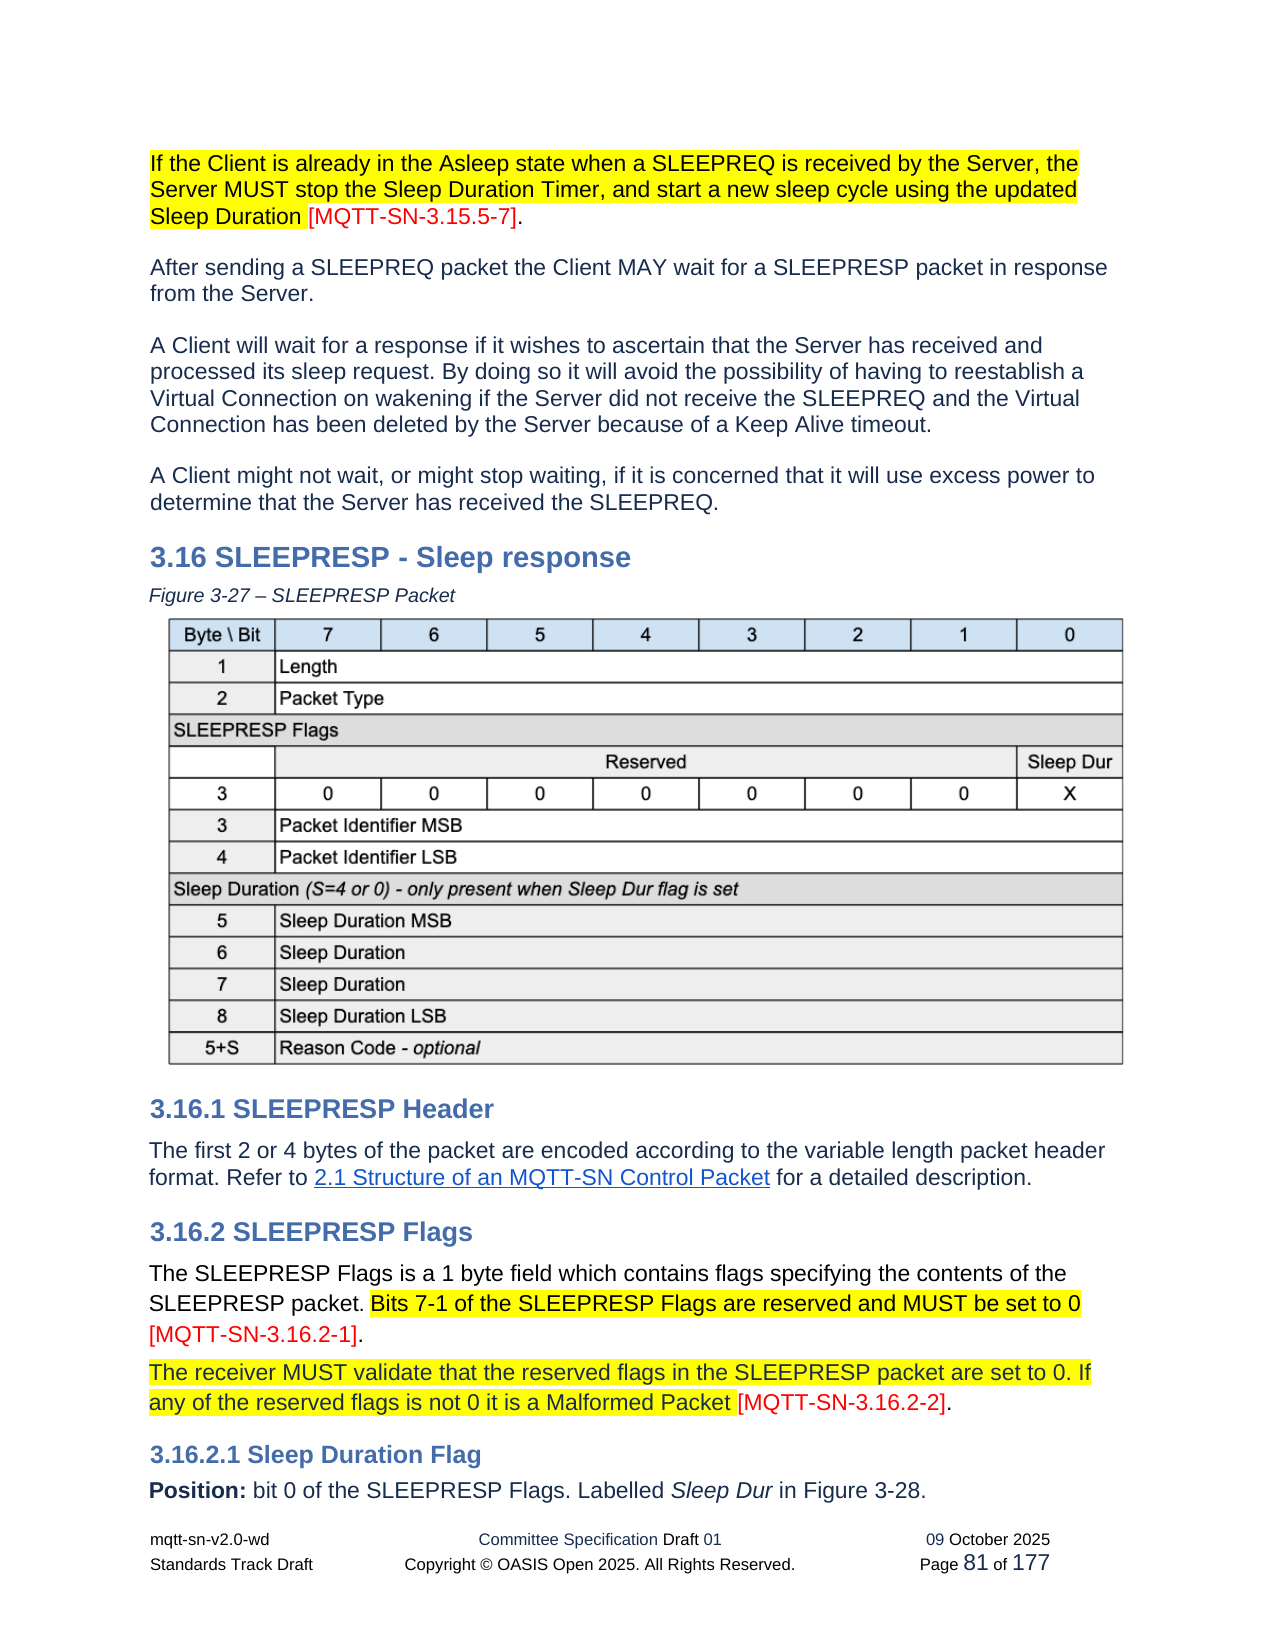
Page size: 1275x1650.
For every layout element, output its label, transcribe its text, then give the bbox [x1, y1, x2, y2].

text The first 2 or 4 bytes of the packet are encoded according to the variable length packet header format. Refer to 2.1 Structure of an MQTT-SN Control Packet for a detailed description. [148, 1137, 1124, 1191]
text The receiver MUST validate that the reserved flags in the SLEEPRESP packet are set to 0. If any of the reserved flags is not 0 it is a Malformed Packet [MQTT-SN-3.16.2-2]. [148, 1359, 1124, 1416]
text The SLEEPRESP Flags is a 1 byte field which contains flags specifying the contents of the SLEEPRESP packet. Bits 7-1 of the SLEEPRESP Flags are reserved and MUST be set to 0 [MQTT-SN-3.16.2-1]. [148, 1260, 1124, 1347]
subtitle 3.16.2 SLEEPRESP Flags [150, 1216, 1124, 1248]
text If the Client is already in the Asleep state when a SLEEPREQ is received by the Server, the Server MUST stop the Sleep Duration Timer, and start a new sleep cycle using the updated Sleep Duration [MQTT-SN-3.15.5-7]. [150, 150, 1125, 229]
subtitle 3.16 SLEEPRESP - Sleep response [150, 540, 1124, 573]
text Figure 3-27 – SLEEPRESP Packet [148, 584, 1124, 607]
text After sending a SLEEPREQ packet the Client MAY wait for a SLEEPRESP packet in response from the Server. [150, 254, 1125, 307]
subtitle 3.16.1 SLEEPRESP Header [150, 1093, 1124, 1125]
text A Client might not wait, or might stop waiting, if it is concerned that it will use excess power to determine that the Server has received the SLEEPREQ. [150, 462, 1125, 515]
picture [148, 618, 1124, 1065]
text Position: bit 0 of the SLEEPRESP Flags. Labelled Sleep Dur in Figure 3-28. [148, 1477, 1124, 1504]
text A Client will wait for a response if it wishes to ascertain that the Server has received and processed its sleep request. By doing so it will avoid the possibility of having to reestablish a Virtual Connection on wakening if the Server did not receive the SLEEPREQ and the Virtual Connection has been deleted by the Server because of a Keep Alive timeout. [150, 332, 1125, 437]
subtitle 3.16.2.1 Sleep Duration Flag [150, 1440, 1124, 1469]
